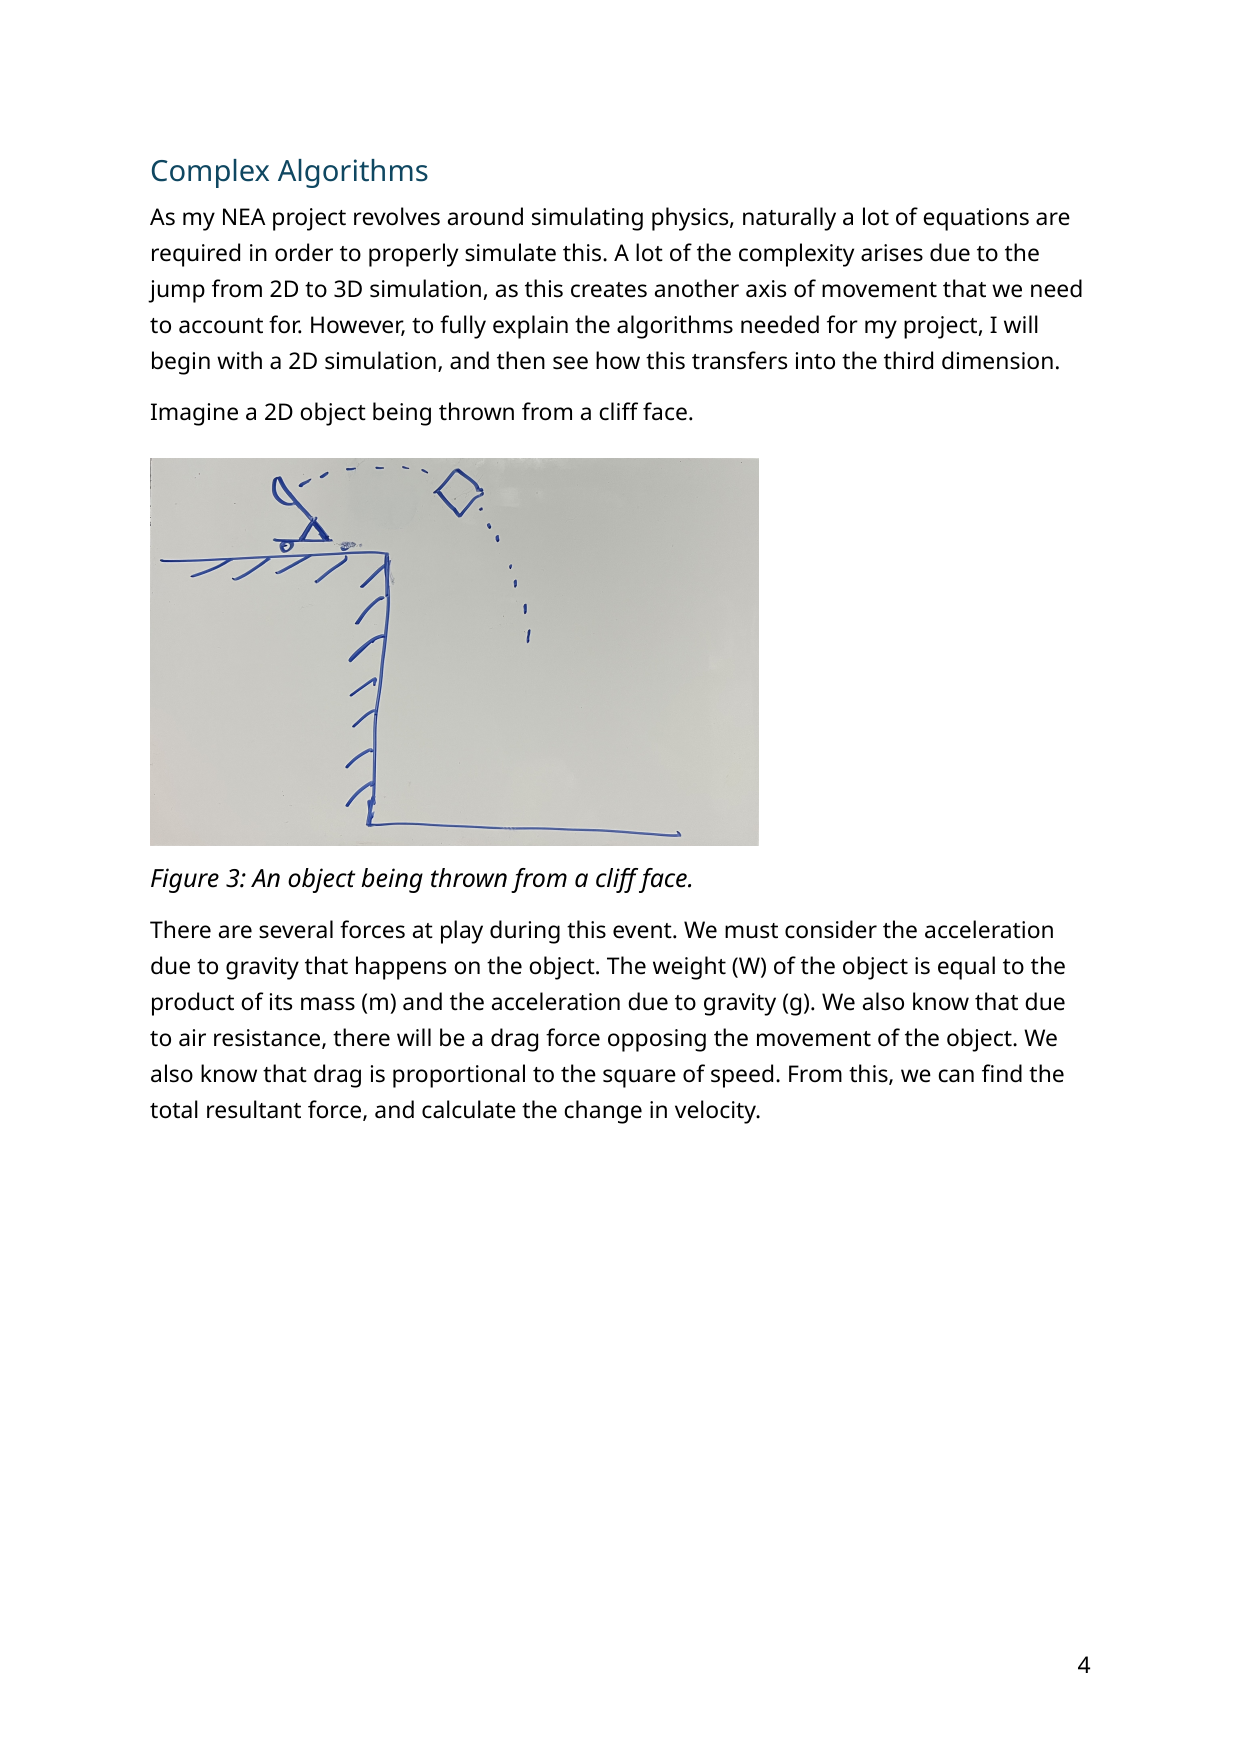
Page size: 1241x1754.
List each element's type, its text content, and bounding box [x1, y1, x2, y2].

text There are several forces at play during this event. We must consider the acceleration due to gravity that happens on the object. The weight (W) of the object is equal to the product of its mass (m) and the acceleration due to gravity (g). We also know that due to air resistance, there will be a drag force opposing the movement of the object. We also know that drag is proportional to the square of speed. From this, we can find the total resultant force, and calculate the change in velocity. [150, 914, 1090, 1125]
picture [150, 458, 759, 846]
subtitle Complex Algorithms [150, 150, 1090, 190]
text Figure 3: An object being thrown from a cliff face. [150, 846, 759, 894]
text Imagine a 2D object being thrown from a cliff face. [150, 395, 1090, 427]
text As my NEA project revolves around simulating physics, naturally a lot of equations are required in order to properly simulate this. A lot of the complexity arises due to the jump from 2D to 3D simulation, as this creates another axis of movement that we need to account for. However, to fully explain the algorithms needed for my project, I will begin with a 2D simulation, and then see how this transfers into the third dimension. [150, 201, 1090, 376]
